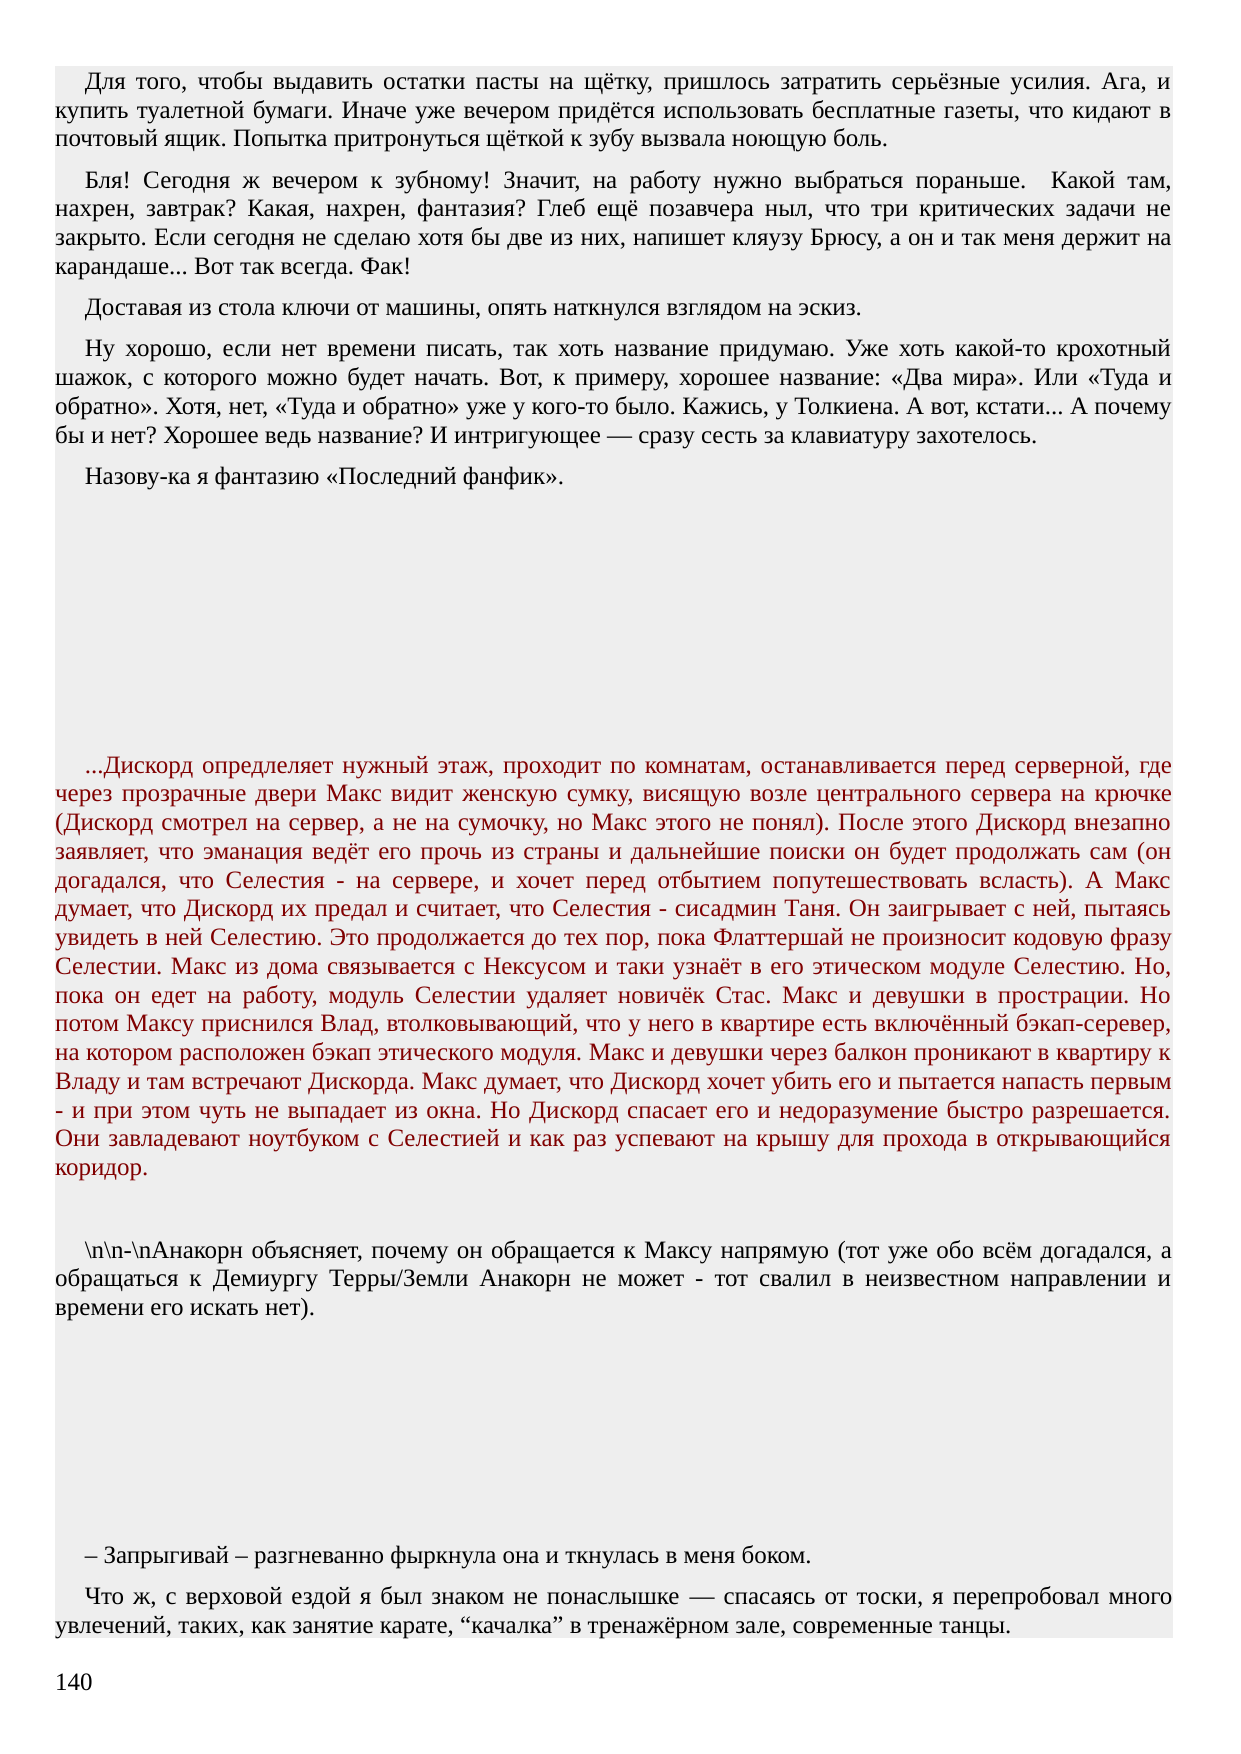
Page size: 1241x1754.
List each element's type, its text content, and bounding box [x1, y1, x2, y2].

text Доставая из стола ключи от машины, опять наткнулся взглядом на эскиз. [55, 292, 1173, 321]
text \n\n-\nАнакорн объясняет, почему он обращается к Максу напрямую (тот уже обо всём догадался, а обращаться к Демиургу Терры/Земли Анакорн не может - тот свалил в неизвестном направлении и времени его искать нет). [55, 1235, 1173, 1321]
text Ну хорошо, если нет времени писать, так хоть название придумаю. Уже хоть какой-то крохотный шажок, с которого можно будет начать. Вот, к примеру, хорошее название: «Два мира». Или «Туда и обратно». Хотя, нет, «Туда и обратно» уже у кого-то было. Кажись, у Толкиена. А вот, кстати... А почему бы и нет? Хорошее ведь название? И интригующее — сразу сесть за клавиатуру захотелось. [55, 333, 1173, 448]
text – Запрыгивай – разгневанно фыркнула она и ткнулась в меня боком. [55, 1540, 1173, 1568]
text Бля! Сегодня ж вечером к зубному! Значит, на работу нужно выбраться пораньше. Какой там, нахрен, завтрак? Какая, нахрен, фантазия? Глеб ещё позавчера ныл, что три критических задачи не закрыто. Если сегодня не сделаю хотя бы две из них, напишет кляузу Брюсу, а он и так меня держит на карандаше... Вот так всегда. Фак! [55, 165, 1173, 280]
text Для того, чтобы выдавить остатки пасты на щётку, пришлось затратить серьёзные усилия. Ага, и купить туалетной бумаги. Иначе уже вечером придётся использовать бесплатные газеты, что кидают в почтовый ящик. Попытка притронуться щёткой к зубу вызвала ноющую боль. [55, 66, 1173, 152]
text Назову-ка я фантазию «Последний фанфик». [55, 461, 1173, 490]
text Что ж, с верховой ездой я был знаком не понаслышке — спасаясь от тоски, я перепробовал много увлечений, таких, как занятие карате, “качалка” в тренажёрном зале, современные танцы. [55, 1581, 1173, 1638]
text ...Дискорд опредлеляет нужный этаж, проходит по комнатам, останавливается перед серверной, где через прозрачные двери Макс видит женскую сумку, висящую возле центрального сервера на крючке (Дискорд смотрел на сервер, а не на сумочку, но Макс этого не понял). После этого Дискорд внезапно заявляет, что эманация ведёт его прочь из страны и дальнейшие поиски он будет продолжать сам (он догадался, что Селестия - на сервере, и хочет перед отбытием попутешествовать всласть). А Макс думает, что Дискорд их предал и считает, что Селестия - сисадмин Таня. Он заигрывает с ней, пытаясь увидеть в ней Селестию. Это продолжается до тех пор, пока Флаттершай не произносит кодовую фразу Селестии. Макс из дома связывается с Нексусом и таки узнаёт в его этическом модуле Селестию. Но, пока он едет на работу, модуль Селестии удаляет новичёк Стас. Макс и девушки в прострации. Но потом Максу приснился Влад, втолковывающий, что у него в квартире есть включённый бэкап-серевер, на котором расположен бэкап этического модуля. Макс и девушки через балкон проникают в квартиру к Владу и там встречают Дискорда. Макс думает, что Дискорд хочет убить его и пытается напасть первым - и при этом чуть не выпадает из окна. Но Дискорд спасает его и недоразумение быстро разрешается. Они завладевают ноутбуком с Селестией и как раз успевают на крышу для прохода в открывающийся коридор. [55, 750, 1173, 1181]
